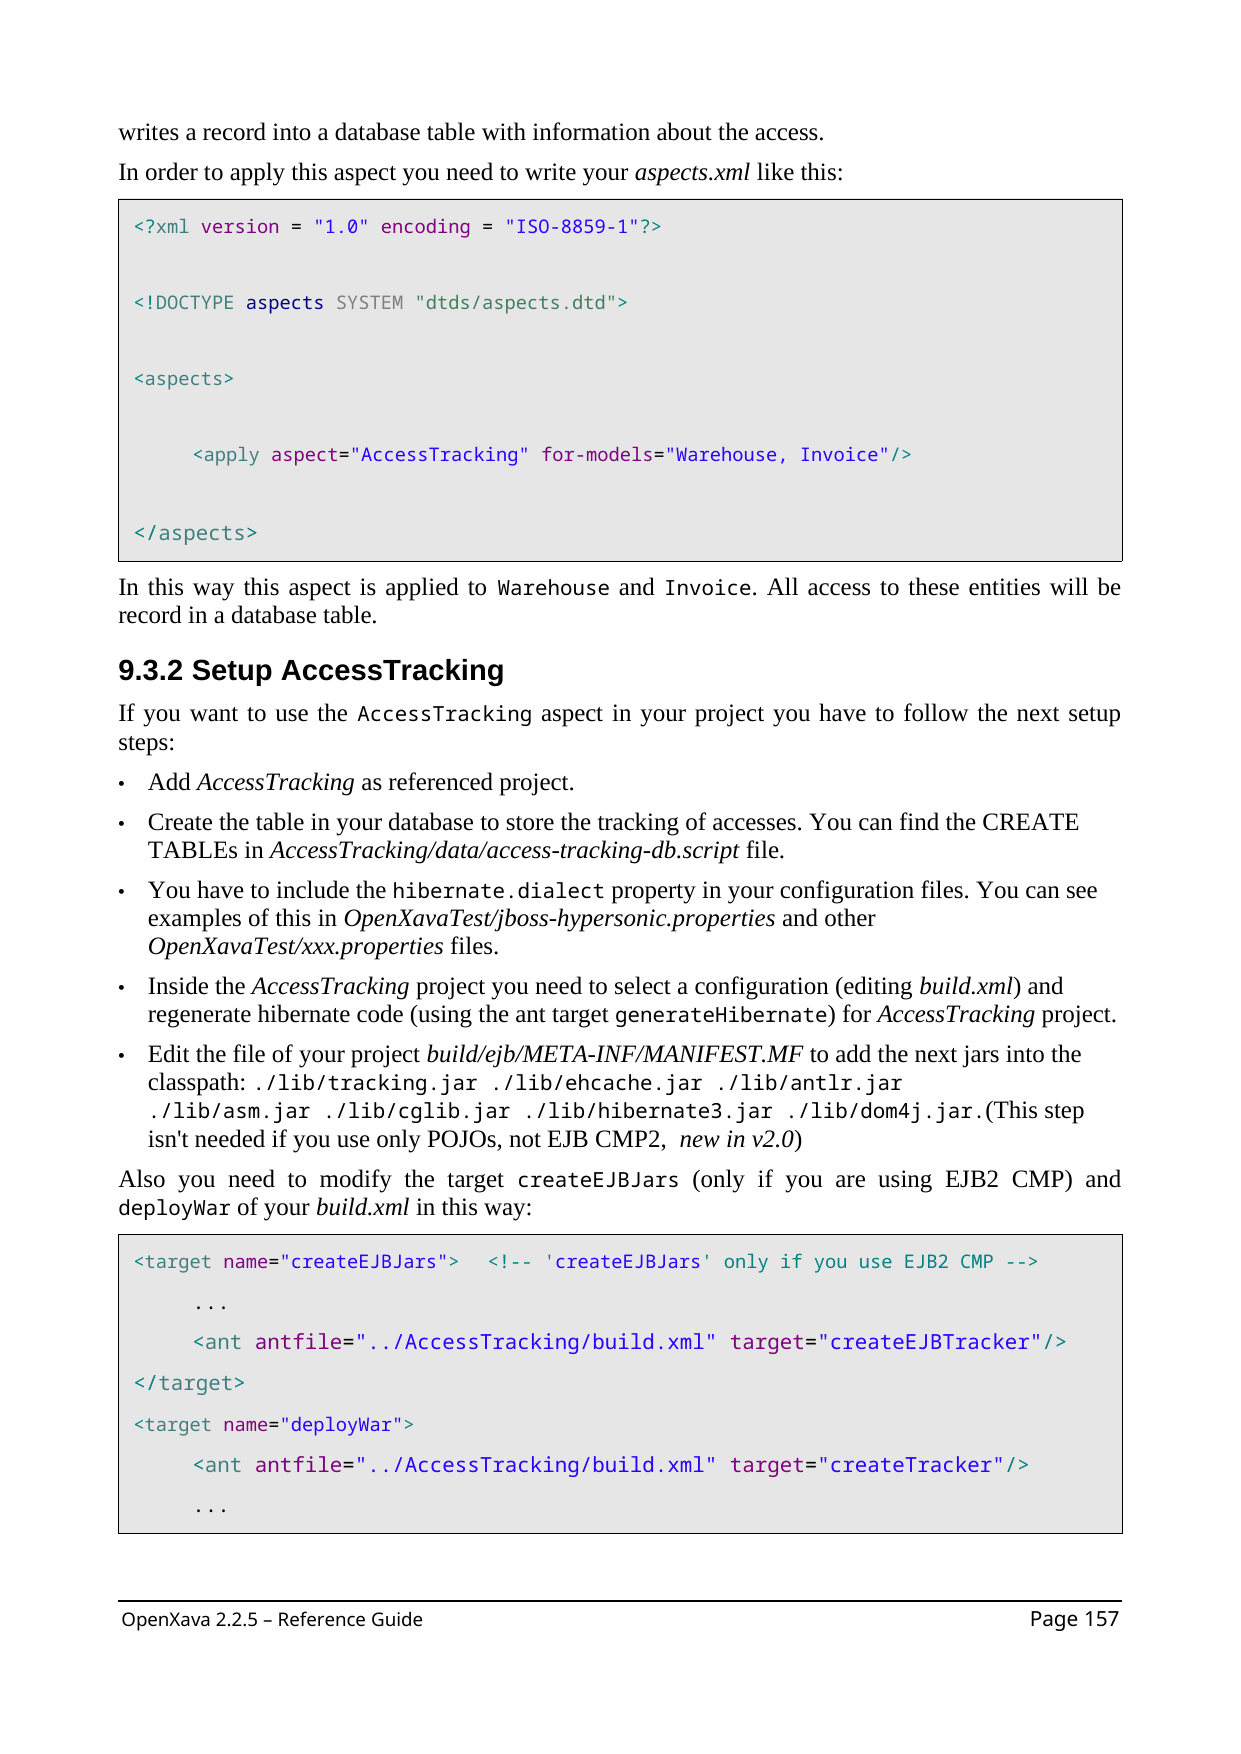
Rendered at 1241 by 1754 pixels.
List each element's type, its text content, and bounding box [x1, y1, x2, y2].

subtitle Setup AccessTracking [118, 654, 1122, 687]
list Edit the file of your project build/ejb/META-INF/MANIFEST.MF to add the next jars into the classpath: ./lib/tracking.jar ./lib/ehcache.jar ./lib/antlr.jar ./lib/asm.jar ./lib/cglib.jar ./lib/hibernate3.jar ./lib/dom4j.jar.(This step isn't needed if you use only POJOs, not EJB CMP2, new in v2.0) [118, 1041, 1122, 1152]
text </target> [119, 1353, 1122, 1394]
text <target name="createEJBJars"> <!-- 'createEJBJars' only if you use EJB2 CMP --> [119, 1235, 1122, 1272]
text ... [119, 1272, 1122, 1313]
text <ant antfile="../AccessTracking/build.xml" target="createTracker"/> [119, 1435, 1122, 1476]
text In this way this aspect is applied to Warehouse and Invoice. All access to these entities will be record in a database table. [118, 573, 1122, 629]
text Also you need to modify the target createEJBJars (only if you are using EJB2 CMP) and deployWar of your build.xml in this way: [118, 1165, 1122, 1221]
list Add AccessTracking as referenced project. [118, 768, 1122, 796]
text <target name="deployWar"> [119, 1394, 1122, 1435]
list You have to include the hibernate.dialect property in your configuration files. You can see examples of this in OpenXavaTest/jboss-hypersonic.properties and other OpenXavaTest/xxx.properties files. [118, 876, 1122, 959]
text In order to apply this aspect you need to write your aspects.xml like this: [118, 158, 1122, 186]
text <aspects> [119, 351, 1122, 389]
text <apply aspect="AccessTracking" for-models="Warehouse, Invoice"/> [119, 427, 1122, 465]
text If you want to use the AccessTracking aspect in your project you have to follow the next setup steps: [118, 699, 1122, 755]
text </aspects> [119, 503, 1122, 561]
text <!DOCTYPE aspects SYSTEM "dtds/aspects.dtd"> [119, 274, 1122, 313]
text writes a record into a database table with information about the access. [118, 118, 1122, 146]
text <ant antfile="../AccessTracking/build.xml" target="createEJBTracker"/> [119, 1313, 1122, 1353]
text <?xml version = "1.0" encoding = "ISO-8859-1"?> [119, 200, 1122, 237]
list Create the table in your database to store the tracking of accesses. You can find the CREATE TABLEs in AccessTracking/data/access-tracking-db.script file. [118, 808, 1122, 863]
text ... [119, 1476, 1122, 1533]
list Inside the AccessTracking project you need to select a configuration (editing build.xml) and regenerate hibernate code (using the ant target generateHibernate) for AccessTracking project. [118, 972, 1122, 1028]
